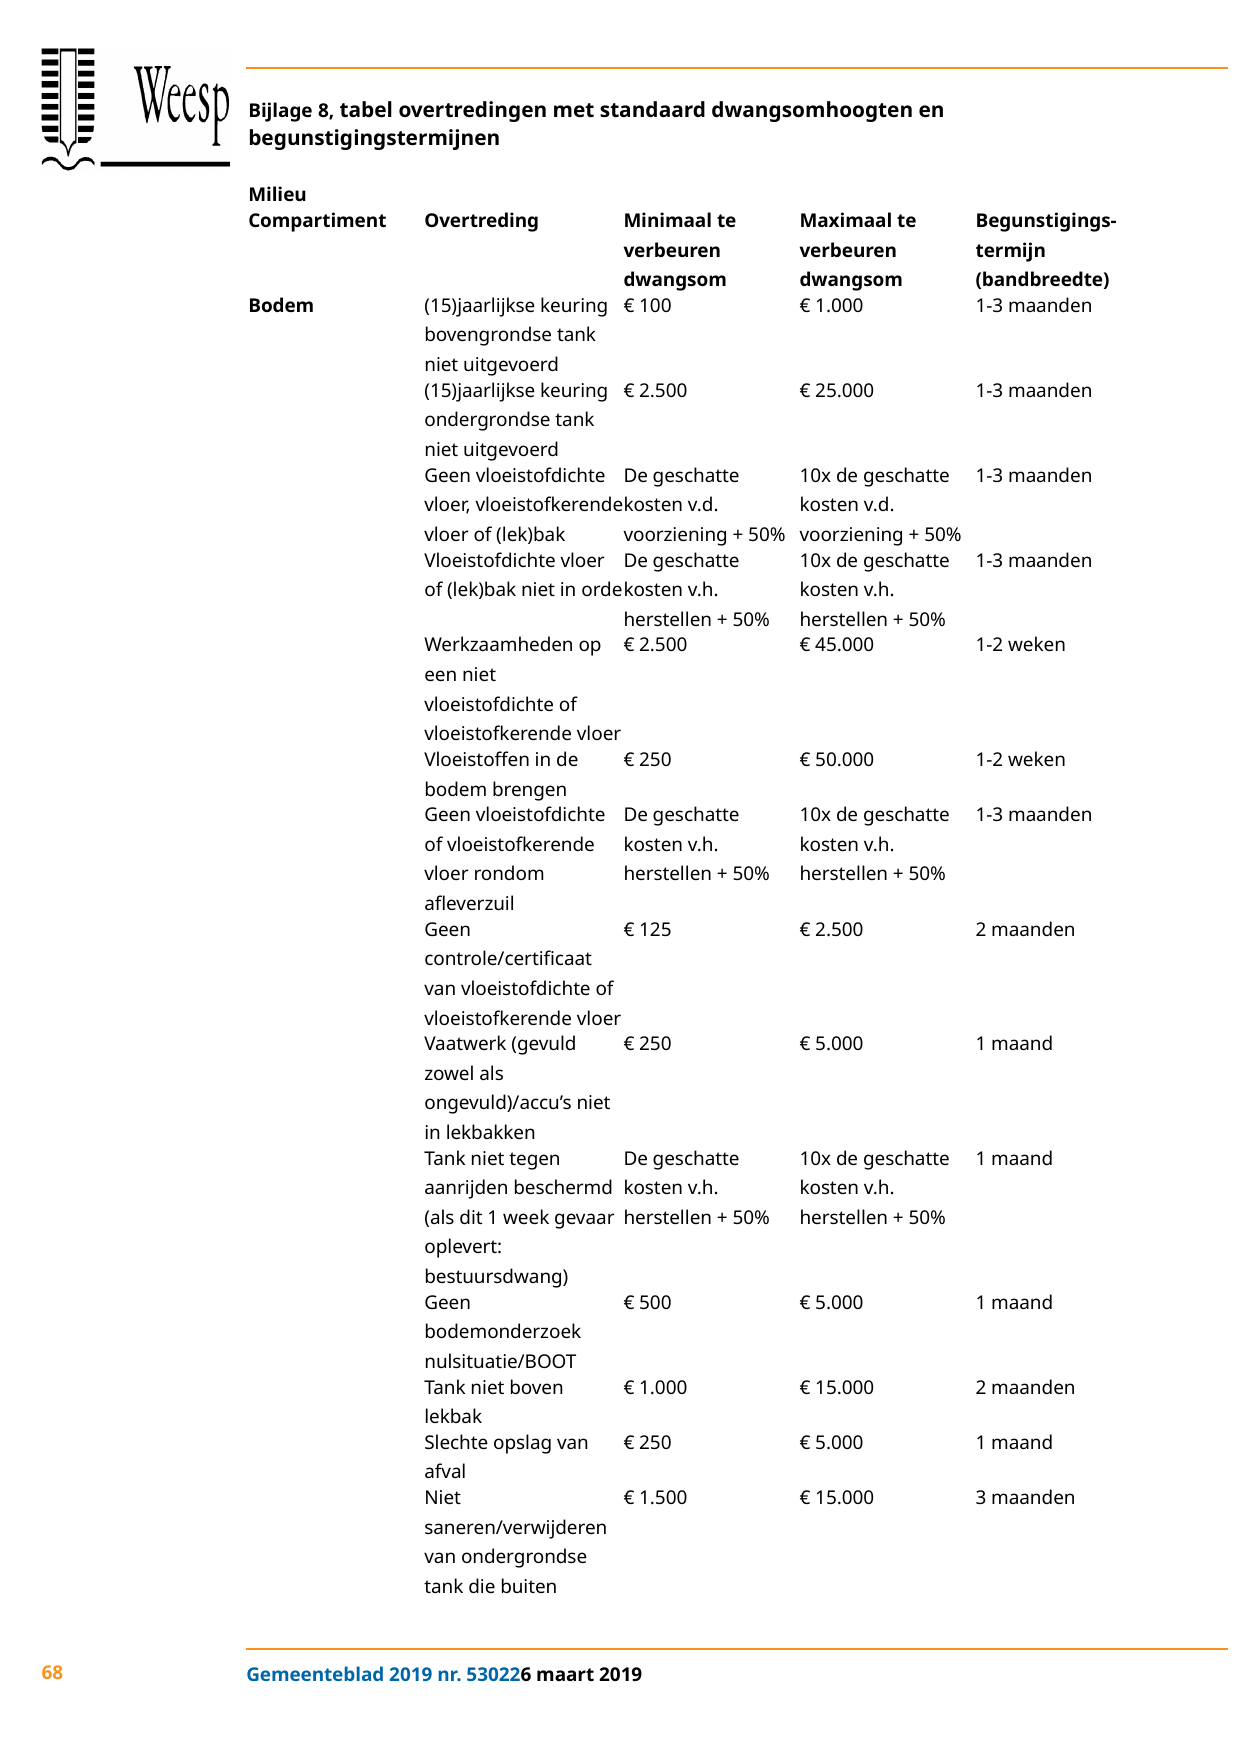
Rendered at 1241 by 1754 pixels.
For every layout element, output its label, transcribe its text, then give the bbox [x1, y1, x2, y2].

table_cell 1 maand [975, 1429, 1152, 1484]
table_cell € 1.000 [623, 1374, 799, 1429]
table_cell 1-3 maanden [975, 292, 1152, 377]
table_cell 3 maanden [975, 1485, 1152, 1599]
table_cell € 500 [623, 1289, 799, 1374]
table_cell Overtreding [424, 207, 623, 292]
table_cell Vloeistoffen in de bodem brengen [424, 746, 623, 801]
table_cell 2 maanden [975, 916, 1152, 1030]
table_cell 1 maand [975, 1289, 1152, 1374]
table_cell Begunstigings-termijn (bandbreedte) [975, 207, 1152, 292]
table_cell 10x de geschatte kosten v.h. herstellen + 50% [799, 801, 975, 916]
table_cell € 2.500 [799, 916, 975, 1030]
table_cell 10x de geschatte kosten v.h. herstellen + 50% [799, 547, 975, 632]
table_cell Vloeistofdichte vloer of (lek)bak niet in orde [424, 547, 623, 632]
table_cell € 250 [623, 1030, 799, 1145]
table_cell Minimaal te verbeuren dwangsom [623, 207, 799, 292]
table_cell Vaatwerk (gevuld zowel als ongevuld)/accu’s niet in lekbakken [424, 1030, 623, 1145]
table_cell € 250 [623, 1429, 799, 1484]
table_cell € 45.000 [799, 632, 975, 746]
table_cell € 100 [623, 292, 799, 377]
table_cell 1-3 maanden [975, 547, 1152, 632]
table_cell 1-2 weken [975, 632, 1152, 746]
table_cell 1-2 weken [975, 746, 1152, 801]
table_cell 1 maand [975, 1030, 1152, 1145]
table_cell De geschatte kosten v.h. herstellen + 50% [623, 801, 799, 916]
table_cell Tank niet tegen aanrijden beschermd (als dit 1 week gevaar oplevert: bestuursdwang) [424, 1145, 623, 1289]
text Bijlage 8, tabel overtredingen met standaard dwangsomhoogten en begunstigingstermijnen [248, 95, 1152, 152]
table_cell (15)jaarlijkse keuring bovengrondse tank niet uitgevoerd [424, 292, 623, 377]
table_cell Bodem [248, 292, 424, 1599]
table_cell Geen controle/certificaat van vloeistofdichte of vloeistofkerende vloer [424, 916, 623, 1030]
table_cell Geen bodemonderzoek nulsituatie/BOOT [424, 1289, 623, 1374]
table_cell Geen vloeistofdichte of vloeistofkerende vloer rondom afleverzuil [424, 801, 623, 916]
table_cell € 2.500 [623, 377, 799, 462]
table_cell € 2.500 [623, 632, 799, 746]
table_cell 1-3 maanden [975, 462, 1152, 547]
table_header Milieu [248, 181, 1152, 207]
table_cell Niet saneren/verwijderen van ondergrondse tank die buiten [424, 1485, 623, 1599]
table_cell € 5.000 [799, 1289, 975, 1374]
table_cell Tank niet boven lekbak [424, 1374, 623, 1429]
table_cell Werkzaamheden op een niet vloeistofdichte of vloeistofkerende vloer [424, 632, 623, 746]
table_cell 1-3 maanden [975, 377, 1152, 462]
table_cell € 125 [623, 916, 799, 1030]
table_cell € 5.000 [799, 1030, 975, 1145]
table_cell De geschatte kosten v.h. herstellen + 50% [623, 547, 799, 632]
table_cell € 15.000 [799, 1485, 975, 1599]
table_cell € 250 [623, 746, 799, 801]
table_cell 1 maand [975, 1145, 1152, 1289]
table_cell De geschatte kosten v.d. voorziening + 50% [623, 462, 799, 547]
table_cell € 15.000 [799, 1374, 975, 1429]
table_cell € 5.000 [799, 1429, 975, 1484]
table_cell € 25.000 [799, 377, 975, 462]
table_cell 1-3 maanden [975, 801, 1152, 916]
table_cell (15)jaarlijkse keuring ondergrondse tank niet uitgevoerd [424, 377, 623, 462]
table_cell Slechte opslag van afval [424, 1429, 623, 1484]
table_cell Compartiment [248, 207, 424, 292]
table_cell 10x de geschatte kosten v.h. herstellen + 50% [799, 1145, 975, 1289]
table_cell € 1.000 [799, 292, 975, 377]
table_cell De geschatte kosten v.h. herstellen + 50% [623, 1145, 799, 1289]
table_cell 10x de geschatte kosten v.d. voorziening + 50% [799, 462, 975, 547]
table_cell Geen vloeistofdichte vloer, vloeistofkerende vloer of (lek)bak [424, 462, 623, 547]
picture [41, 47, 231, 172]
table_cell Maximaal te verbeuren dwangsom [799, 207, 975, 292]
table_cell € 50.000 [799, 746, 975, 801]
table_cell € 1.500 [623, 1485, 799, 1599]
table_cell 2 maanden [975, 1374, 1152, 1429]
